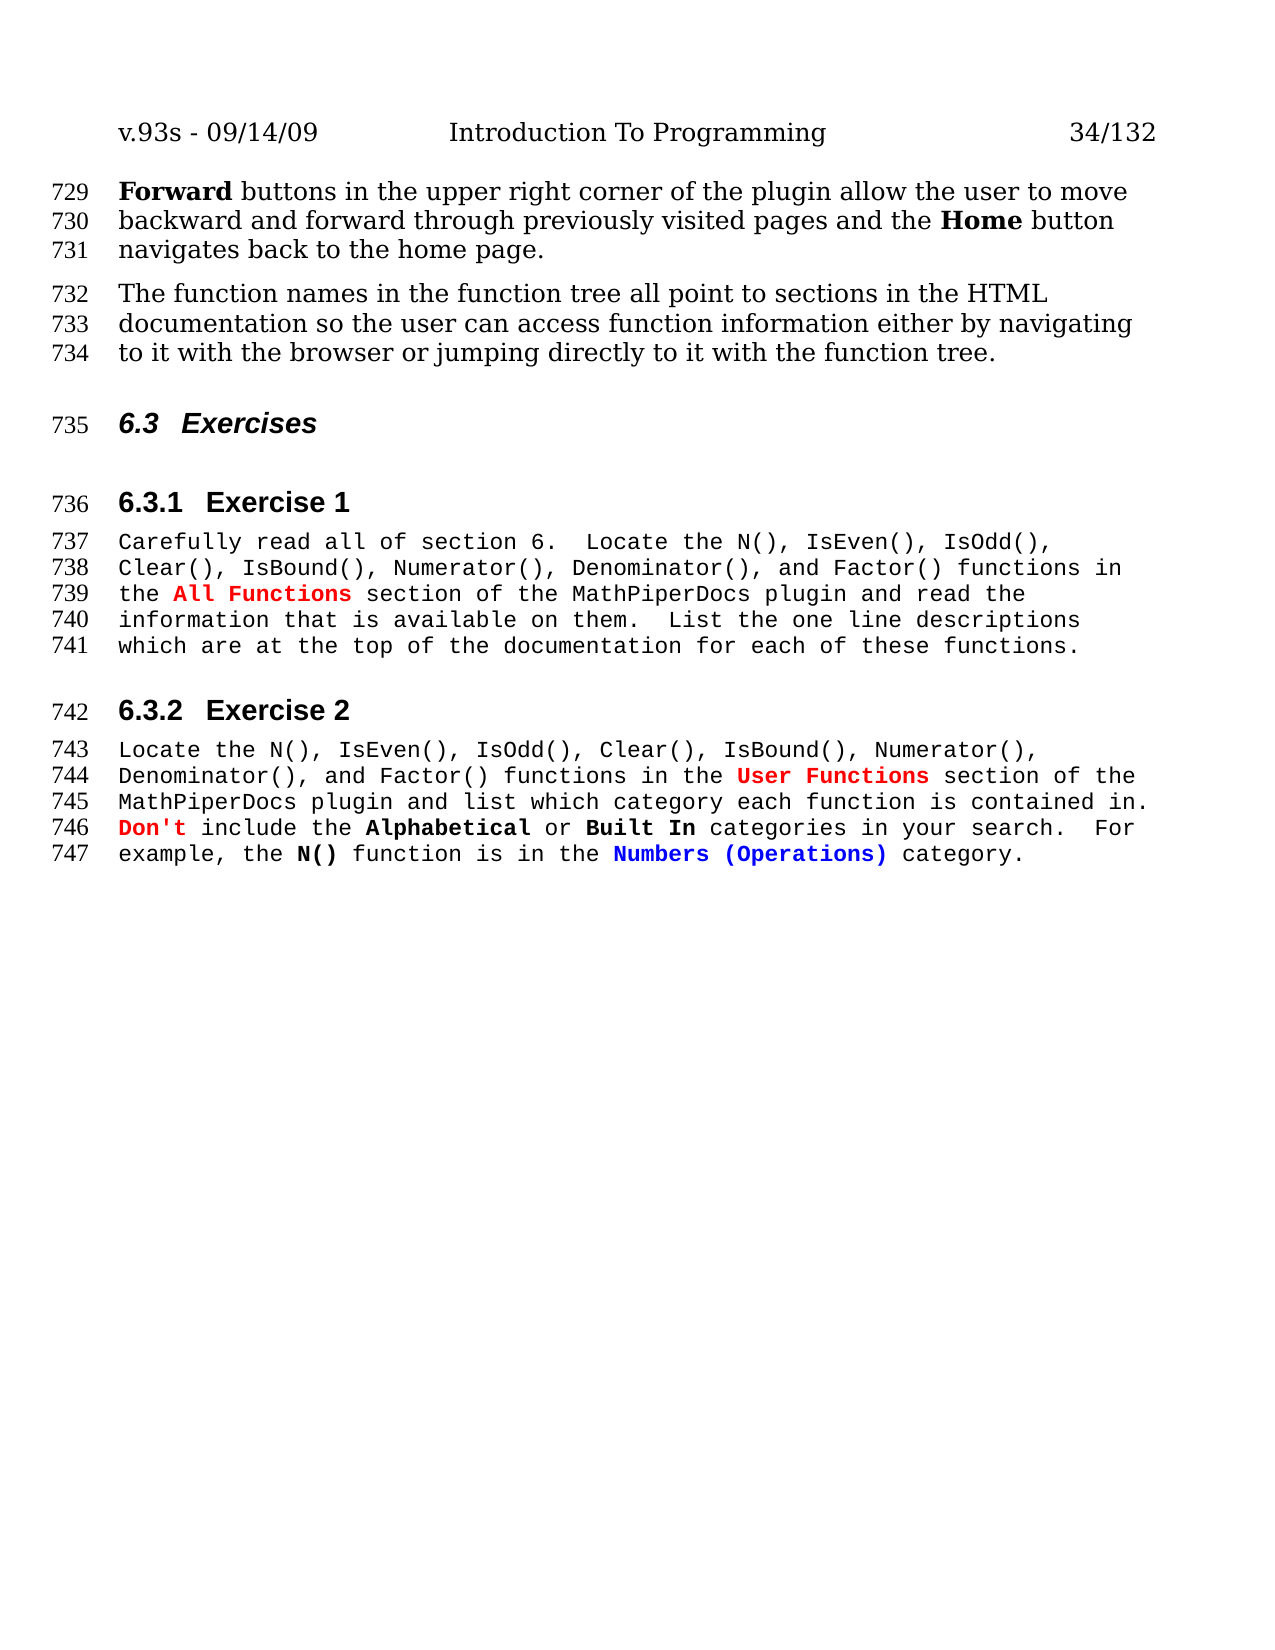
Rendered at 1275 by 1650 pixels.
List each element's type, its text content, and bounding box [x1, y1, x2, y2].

subtitle Exercises [118, 406, 1157, 440]
text Forward buttons in the upper right corner of the plugin allow the user to move backward and forward through previously visited pages and the Home button navigates back to the home page. [118, 177, 1157, 265]
text Locate the N(), IsEven(), IsOdd(), Clear(), IsBound(), Numerator(), Denominator(), and Factor() functions in the User Functions section of the MathPiperDocs plugin and list which category each function is contained in. Don't include the Alphabetical or Built In categories in your search. For example, the N() function is in the Numbers (Operations) category. [118, 738, 1157, 868]
text Carefully read all of section 6. Locate the N(), IsEven(), IsOdd(), Clear(), IsBound(), Numerator(), Denominator(), and Factor() functions in the All Functions section of the MathPiperDocs plugin and read the information that is available on them. List the one line descriptions which are at the top of the documentation for each of these functions. [118, 530, 1157, 660]
subtitle Exercise 1 [118, 485, 1157, 518]
text The function names in the function tree all point to sections in the HTML documentation so the user can access function information either by navigating to it with the browser or jumping directly to it with the function tree. [118, 280, 1157, 367]
subtitle Exercise 2 [118, 693, 1157, 727]
